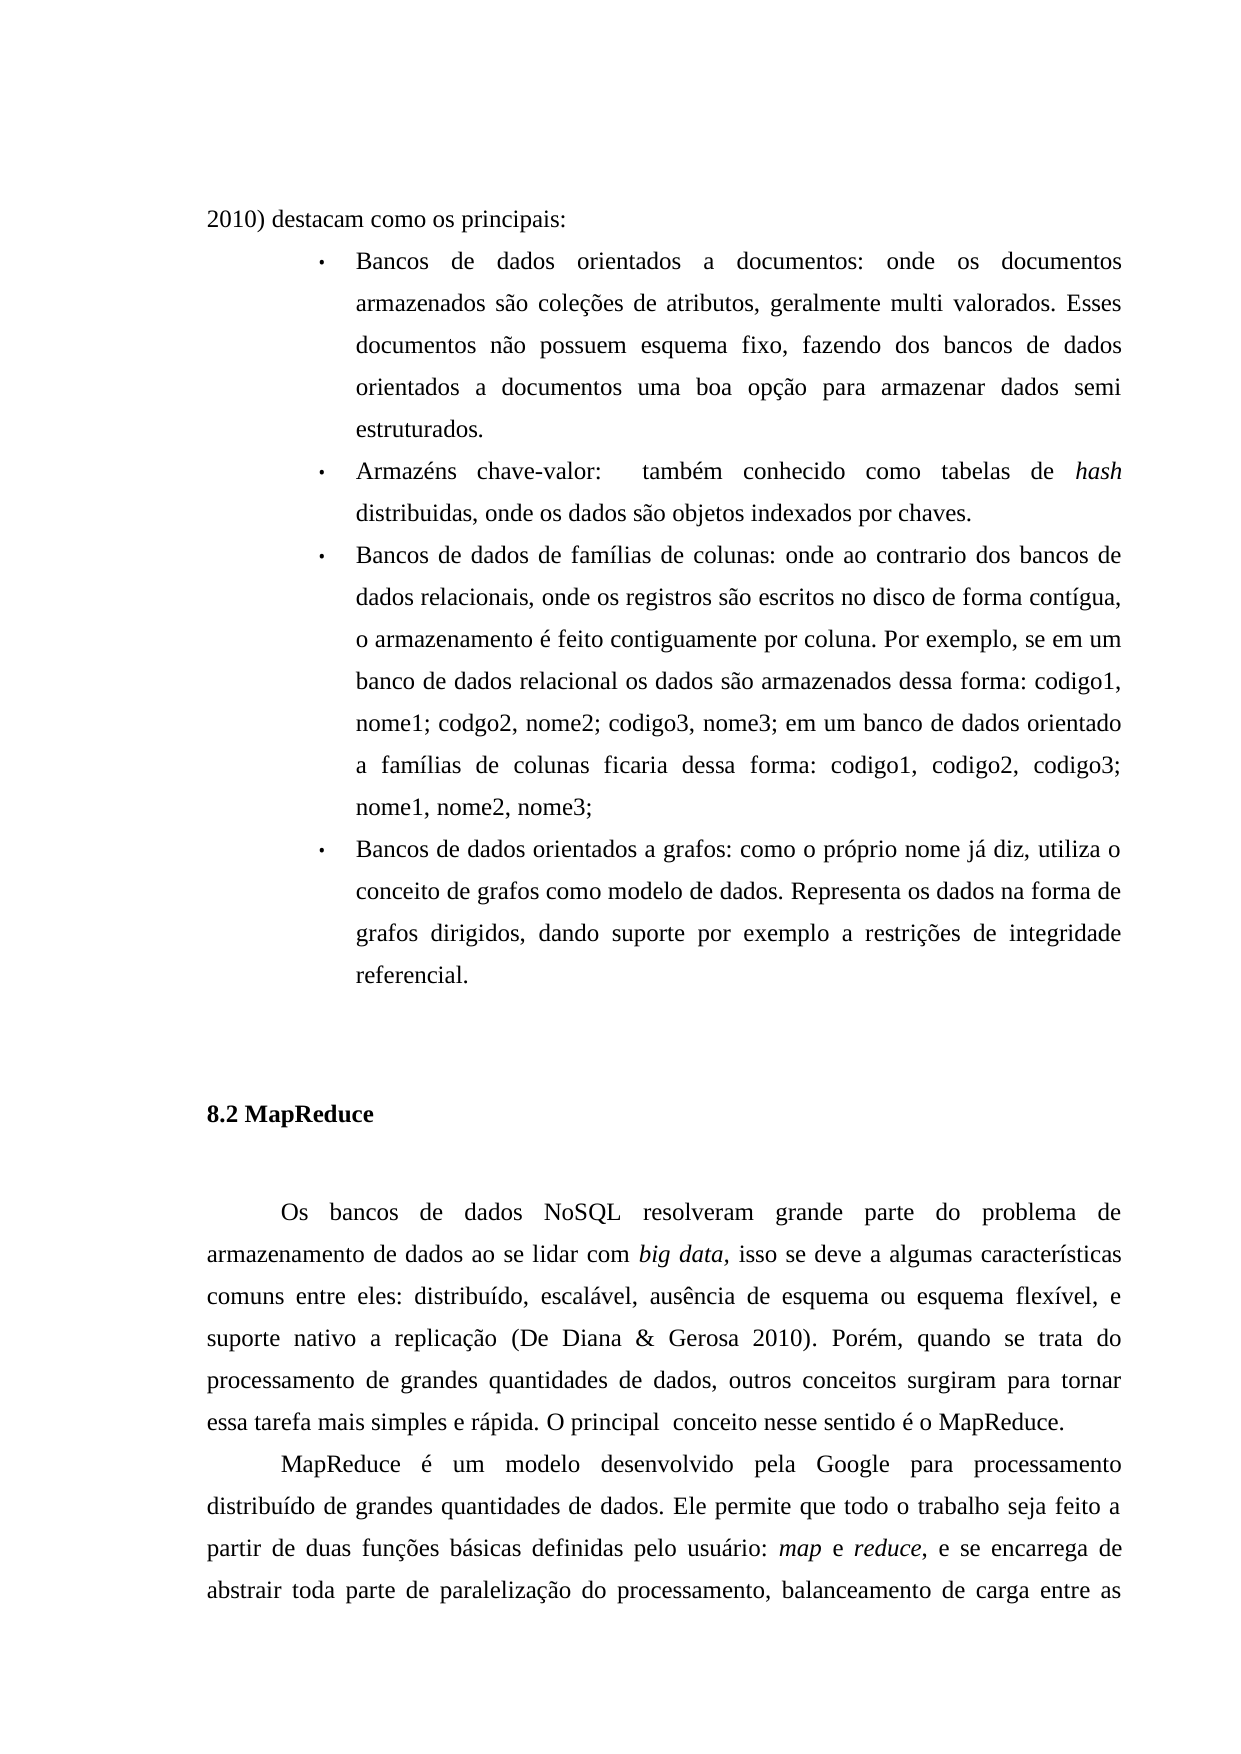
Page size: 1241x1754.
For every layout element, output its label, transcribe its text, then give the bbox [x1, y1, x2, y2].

list Bancos de dados de famílias de colunas: onde ao contrario dos bancos de dados relacionais, onde os registros são escritos no disco de forma contígua, o armazenamento é feito contiguamente por coluna. Por exemplo, se em um banco de dados relacional os dados são armazenados dessa forma: codigo1, nome1; codgo2, nome2; codigo3, nome3; em um banco de dados orientado a famílias de colunas ficaria dessa forma: codigo1, codigo2, codigo3; nome1, nome2, nome3; [318, 541, 1122, 821]
list Armazéns chave-valor: também conhecido como tabelas de hash distribuidas, onde os dados são objetos indexados por chaves. [318, 457, 1122, 527]
text MapReduce é um modelo desenvolvido pela Google para processamento distribuído de grandes quantidades de dados. Ele permite que todo o trabalho seja feito a partir de duas funções básicas definidas pelo usuário: map e reduce, e se encarrega de abstrair toda parte de paralelização do processamento, balanceamento de carga entre as [207, 1450, 1122, 1604]
subtitle 8.2 MapReduce [207, 1100, 1122, 1128]
text Os bancos de dados NoSQL resolveram grande parte do problema de armazenamento de dados ao se lidar com big data, isso se deve a algumas características comuns entre eles: distribuído, escalável, ausência de esquema ou esquema flexível, e suporte nativo a replicação (De Diana & Gerosa 2010)⁠. Porém, quando se trata do processamento de grandes quantidades de dados, outros conceitos surgiram para tornar essa tarefa mais simples e rápida. O principal conceito nesse sentido é o MapReduce. [207, 1198, 1122, 1436]
text 2010)⁠ destacam como os principais: [207, 205, 1122, 233]
list Bancos de dados orientados a documentos: onde os documentos armazenados são coleções de atributos, geralmente multi valorados. Esses documentos não possuem esquema fixo, fazendo dos bancos de dados orientados a documentos uma boa opção para armazenar dados semi estruturados. [318, 247, 1122, 443]
list Bancos de dados orientados a grafos: como o próprio nome já diz, utiliza o conceito de grafos como modelo de dados. Representa os dados na forma de grafos dirigidos, dando suporte por exemplo a restrições de integridade referencial. [318, 835, 1122, 989]
